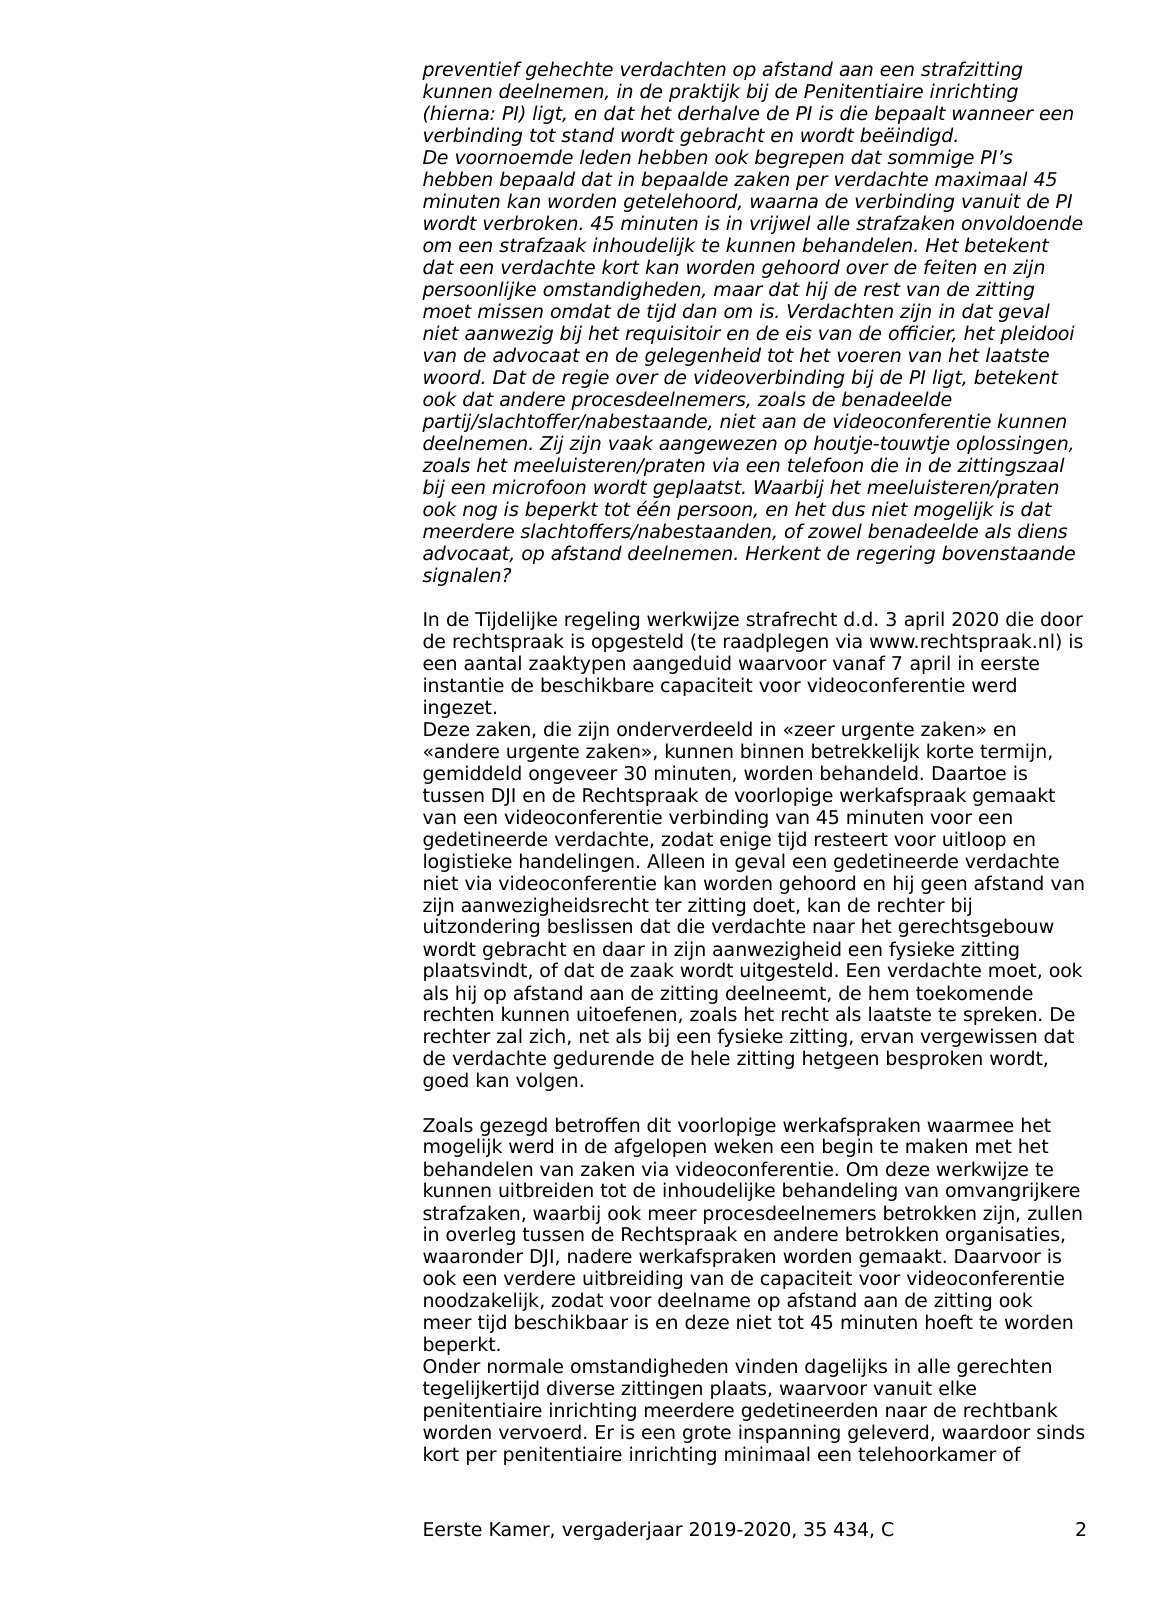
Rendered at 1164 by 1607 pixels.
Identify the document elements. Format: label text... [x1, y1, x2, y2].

text Zoals gezegd betroffen dit voorlopige werkafspraken waarmee het mogelijk werd in de afgelopen weken een begin te maken met het behandelen van zaken via videoconferentie. Om deze werkwijze te kunnen uitbreiden tot de inhoudelijke behandeling van omvangrijkere strafzaken, waarbij ook meer procesdeelnemers betrokken zijn, zullen in overleg tussen de Rechtspraak en andere betrokken organisaties, waaronder DJI, nadere werkafspraken worden gemaakt. Daarvoor is ook een verdere uitbreiding van de capaciteit voor videoconferentie noodzakelijk, zodat voor deelname op afstand aan de zitting ook meer tijd beschikbaar is en deze niet tot 45 minuten hoeft te worden beperkt. [422, 1114, 1087, 1356]
text De voornoemde leden hebben ook begrepen dat sommige PI’s hebben bepaald dat in bepaalde zaken per verdachte maximaal 45 minuten kan worden getelehoord, waarna de verbinding vanuit de PI wordt verbroken. 45 minuten is in vrijwel alle strafzaken onvoldoende om een strafzaak inhoudelijk te kunnen behandelen. Het betekent dat een verdachte kort kan worden gehoord over de feiten en zijn persoonlijke omstandigheden, maar dat hij de rest van de zitting moet missen omdat de tijd dan om is. Verdachten zijn in dat geval niet aanwezig bij het requisitoir en de eis van de officier, het pleidooi van de advocaat en de gelegenheid tot het voeren van het laatste woord. Dat de regie over de videoverbinding bij de PI ligt, betekent ook dat andere procesdeelnemers, zoals de benadeelde partij/slachtoffer/nabestaande, niet aan de videoconferentie kunnen deelnemen. Zij zijn vaak aangewezen op houtje-touwtje oplossingen, zoals het meeluisteren/praten via een telefoon die in de zittingszaal bij een microfoon wordt geplaatst. Waarbij het meeluisteren/praten ook nog is beperkt tot één persoon, en het dus niet mogelijk is dat meerdere slachtoffers/nabestaanden, of zowel benadeelde als diens advocaat, op afstand deelnemen. Herkent de regering bovenstaande signalen? [422, 147, 1087, 587]
text preventief gehechte verdachten op afstand aan een strafzitting kunnen deelnemen, in de praktijk bij de Penitentiaire inrichting (hierna: PI) ligt, en dat het derhalve de PI is die bepaalt wanneer een verbinding tot stand wordt gebracht en wordt beëindigd. [422, 59, 1087, 147]
text Deze zaken, die zijn onderverdeeld in «zeer urgente zaken» en «andere urgente zaken», kunnen binnen betrekkelijk korte termijn, gemiddeld ongeveer 30 minuten, worden behandeld. Daartoe is tussen DJI en de Rechtspraak de voorlopige werkafspraak gemaakt van een videoconferentie verbinding van 45 minuten voor een gedetineerde verdachte, zodat enige tijd resteert voor uitloop en logistieke handelingen. Alleen in geval een gedetineerde verdachte niet via videoconferentie kan worden gehoord en hij geen afstand van zijn aanwezigheidsrecht ter zitting doet, kan de rechter bij uitzondering beslissen dat die verdachte naar het gerechtsgebouw wordt gebracht en daar in zijn aanwezigheid een fysieke zitting plaatsvindt, of dat de zaak wordt uitgesteld. Een verdachte moet, ook als hij op afstand aan de zitting deelneemt, de hem toekomende rechten kunnen uitoefenen, zoals het recht als laatste te spreken. De rechter zal zich, net als bij een fysieke zitting, ervan vergewissen dat de verdachte gedurende de hele zitting hetgeen besproken wordt, goed kan volgen. [422, 719, 1087, 1092]
text Onder normale omstandigheden vinden dagelijks in alle gerechten tegelijkertijd diverse zittingen plaats, waarvoor vanuit elke penitentiaire inrichting meerdere gedetineerden naar de rechtbank worden vervoerd. Er is een grote inspanning geleverd, waardoor sinds kort per penitentiaire inrichting minimaal een telehoorkamer of [422, 1356, 1087, 1466]
text In de Tijdelijke regeling werkwijze strafrecht d.d. 3 april 2020 die door de rechtspraak is opgesteld (te raadplegen via www.rechtspraak.nl) is een aantal zaaktypen aangeduid waarvoor vanaf 7 april in eerste instantie de beschikbare capaciteit voor videoconferentie werd ingezet. [422, 609, 1087, 719]
